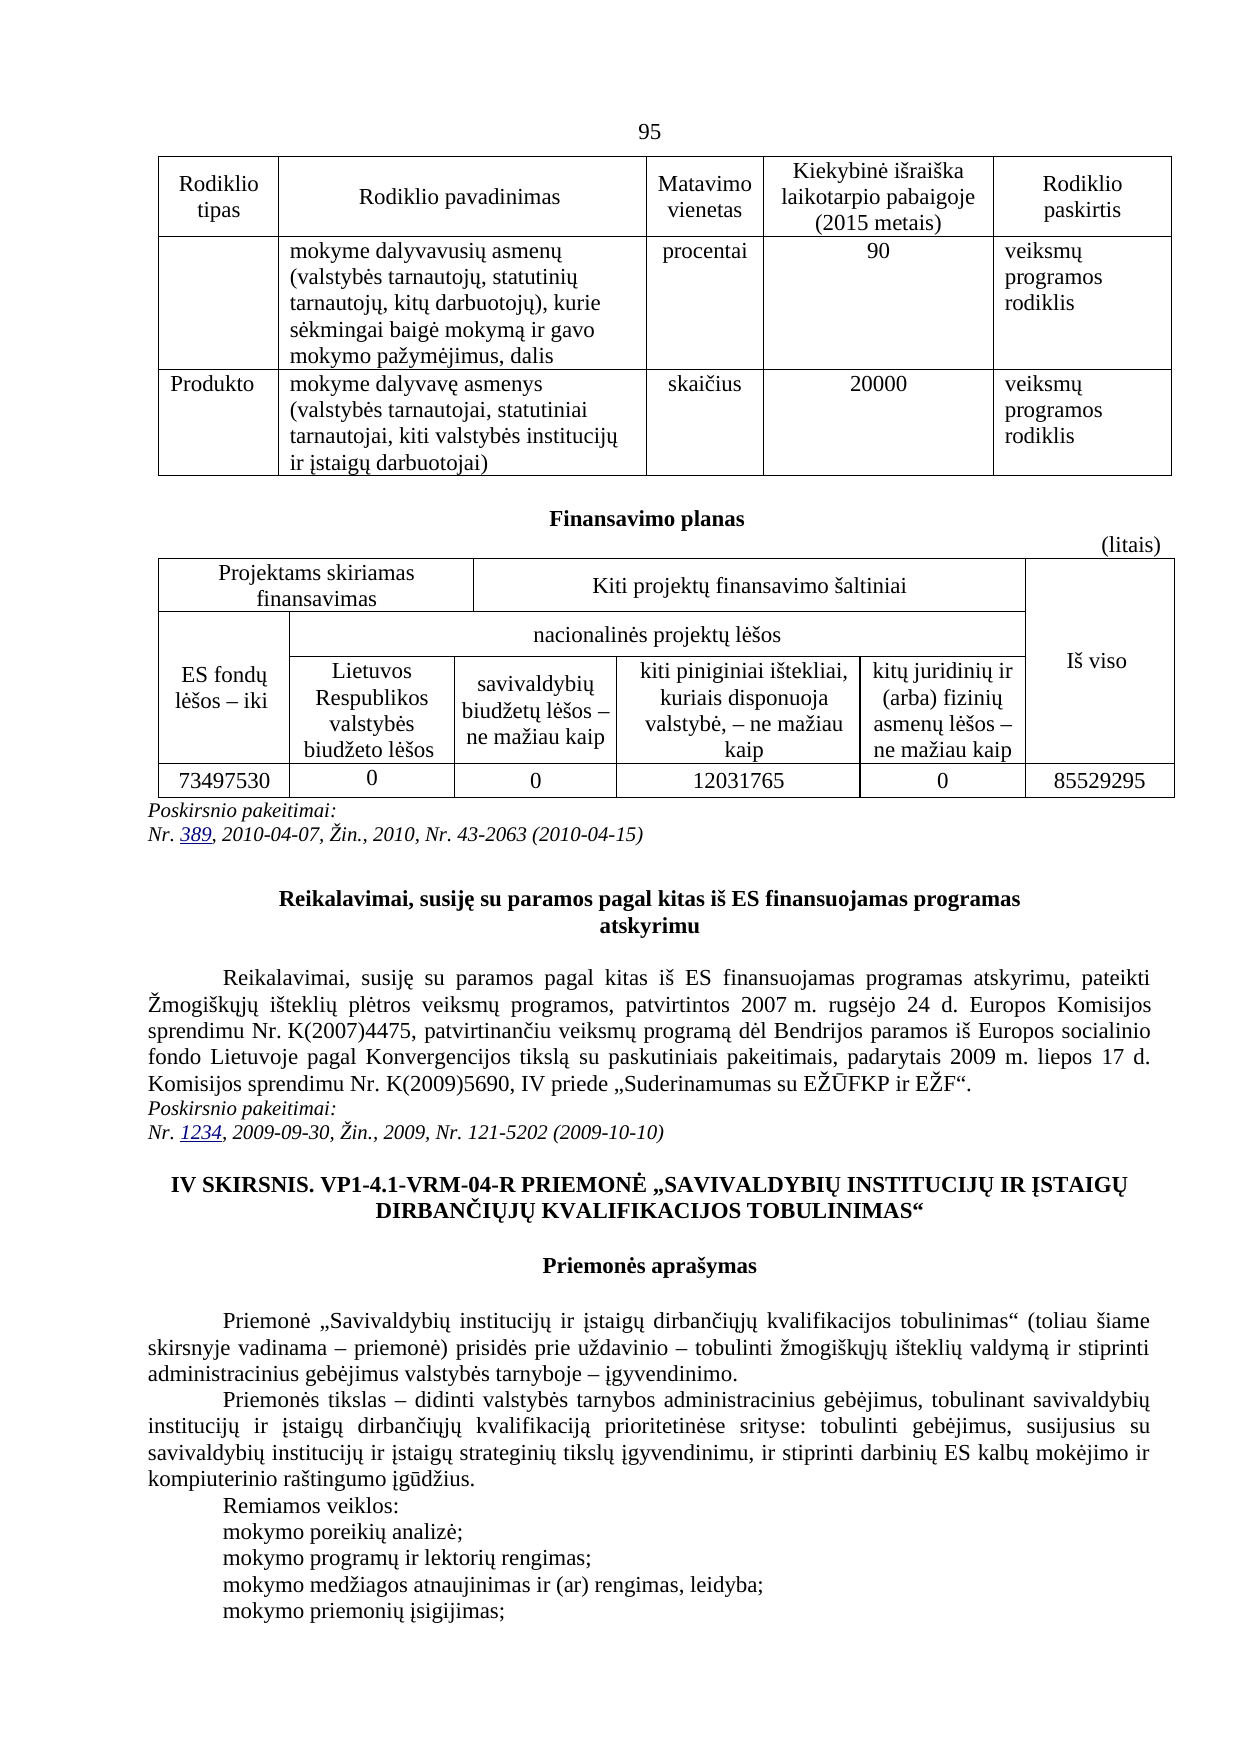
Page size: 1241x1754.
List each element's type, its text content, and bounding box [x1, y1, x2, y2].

table_cell Lietuvos Respublikos valstybės biudžeto lėšos [290, 657, 454, 763]
table_cell 0 [861, 764, 1025, 797]
table_cell 20000 [764, 370, 993, 475]
table_header Kiekybinė išraiška laikotarpio pabaigoje (2015 metais) [764, 157, 993, 236]
text mokymo priemonių įsigijimas; [148, 1597, 1152, 1623]
table_cell skaičius [647, 370, 763, 475]
table_cell procentai [647, 237, 763, 368]
table_cell veiksmų programos rodiklis [994, 237, 1171, 368]
text Remiamos veiklos: [148, 1492, 1152, 1518]
text Priemonės tikslas – didinti valstybės tarnybos administracinius gebėjimus, tobulinant savivaldybių institucijų ir įstaigų dirbančiųjų kvalifikaciją prioritetinėse srityse: tobulinti gebėjimus, susijusius su savivaldybių institucijų ir įstaigų strateginių tikslų įgyvendinimu, ir stiprinti darbinių ES kalbų mokėjimo ir kompiuterinio raštingumo įgūdžius. [148, 1386, 1152, 1492]
text Nr. 1234, 2009-09-30, Žin., 2009, Nr. 121-5202 (2009-10-10) [148, 1120, 1152, 1144]
table_cell 90 [764, 237, 993, 368]
table_header Rodiklio pavadinimas [279, 157, 646, 236]
text mokymo medžiagos atnaujinimas ir (ar) rengimas, leidyba; [148, 1571, 1152, 1597]
text Poskirsnio pakeitimai: [148, 798, 1152, 822]
table_cell [159, 237, 278, 368]
text Reikalavimai, susiję su paramos pagal kitas iš ES finansuojamas programas atskyrimu [148, 885, 1152, 938]
table_cell nacionalinės projektų lėšos [290, 612, 1025, 656]
text Reikalavimai, susiję su paramos pagal kitas iš ES finansuojamas programas atskyrimu, pateikti Žmogiškųjų išteklių plėtros veiksmų programos, patvirtintos 2007 m. rugsėjo 24 d. Europos Komisijos sprendimu Nr. K(2007)4475, patvirtinančiu veiksmų programą dėl Bendrijos paramos iš Europos socialinio fondo Lietuvoje pagal Konvergencijos tikslą su paskutiniais pakeitimais, padarytais 2009 m. liepos 17 d. Komisijos sprendimu Nr. K(2009)5690, IV priede „Suderinamumas su EŽŪFKP ir EŽF“. [148, 964, 1152, 1096]
table_cell kitų juridinių ir (arba) fizinių asmenų lėšos – ne mažiau kaip [861, 657, 1025, 763]
table_header Rodiklio paskirtis [994, 157, 1171, 236]
text (litais) [148, 531, 1161, 557]
table_cell mokyme dalyvavę asmenys (valstybės tarnautojai, statutiniai tarnautojai, kiti valstybės institucijų ir įstaigų darbuotojai) [279, 370, 646, 475]
table_cell 73497530 [159, 764, 289, 797]
text Finansavimo planas [148, 505, 1152, 531]
table_cell veiksmų programos rodiklis [994, 370, 1171, 475]
text Priemonės aprašymas [148, 1252, 1152, 1278]
table_cell ES fondų lėšos – iki [159, 612, 289, 763]
table_cell mokyme dalyvavusių asmenų (valstybės tarnautojų, statutinių tarnautojų, kitų darbuotojų), kurie sėkmingai baigė mokymą ir gavo mokymo pažymėjimus, dalis [279, 237, 646, 368]
subtitle IV SKIRSNIS. VP1-4.1-VRM-04-R PRIEMONĖ „SAVIVALDYBIŲ INSTITUCIJŲ IR ĮSTAIGŲ DIRBANČIŲJŲ KVALIFIKACIJOS TOBULINIMAS“ [148, 1171, 1152, 1223]
table_header Rodiklio tipas [159, 157, 278, 236]
table_cell 0 [455, 764, 616, 797]
table_header Iš viso [1026, 559, 1174, 763]
table_header Projektams skiriamas finansavimas [159, 559, 473, 611]
table_cell 12031765 [617, 764, 859, 797]
table_cell 0 [290, 764, 454, 797]
table_header Matavimo vienetas [647, 157, 763, 236]
text Nr. 389, 2010-04-07, Žin., 2010, Nr. 43-2063 (2010-04-15) [148, 822, 1152, 846]
table_cell savivaldybių biudžetų lėšos – ne mažiau kaip [455, 657, 616, 763]
table_cell 85529295 [1026, 764, 1174, 797]
text mokymo poreikių analizė; [148, 1518, 1152, 1544]
text mokymo programų ir lektorių rengimas; [148, 1544, 1152, 1571]
table_cell Produkto [159, 370, 278, 475]
text Priemonė „Savivaldybių institucijų ir įstaigų dirbančiųjų kvalifikacijos tobulinimas“ (toliau šiame skirsnyje vadinama – priemonė) prisidės prie uždavinio – tobulinti žmogiškųjų išteklių valdymą ir stiprinti administracinius gebėjimus valstybės tarnyboje – įgyvendinimo. [148, 1307, 1152, 1386]
table_cell kiti piniginiai ištekliai, kuriais disponuoja valstybė, – ne mažiau kaip [617, 657, 859, 763]
table_header Kiti projektų finansavimo šaltiniai [474, 559, 1025, 611]
text Poskirsnio pakeitimai: [148, 1096, 1152, 1120]
